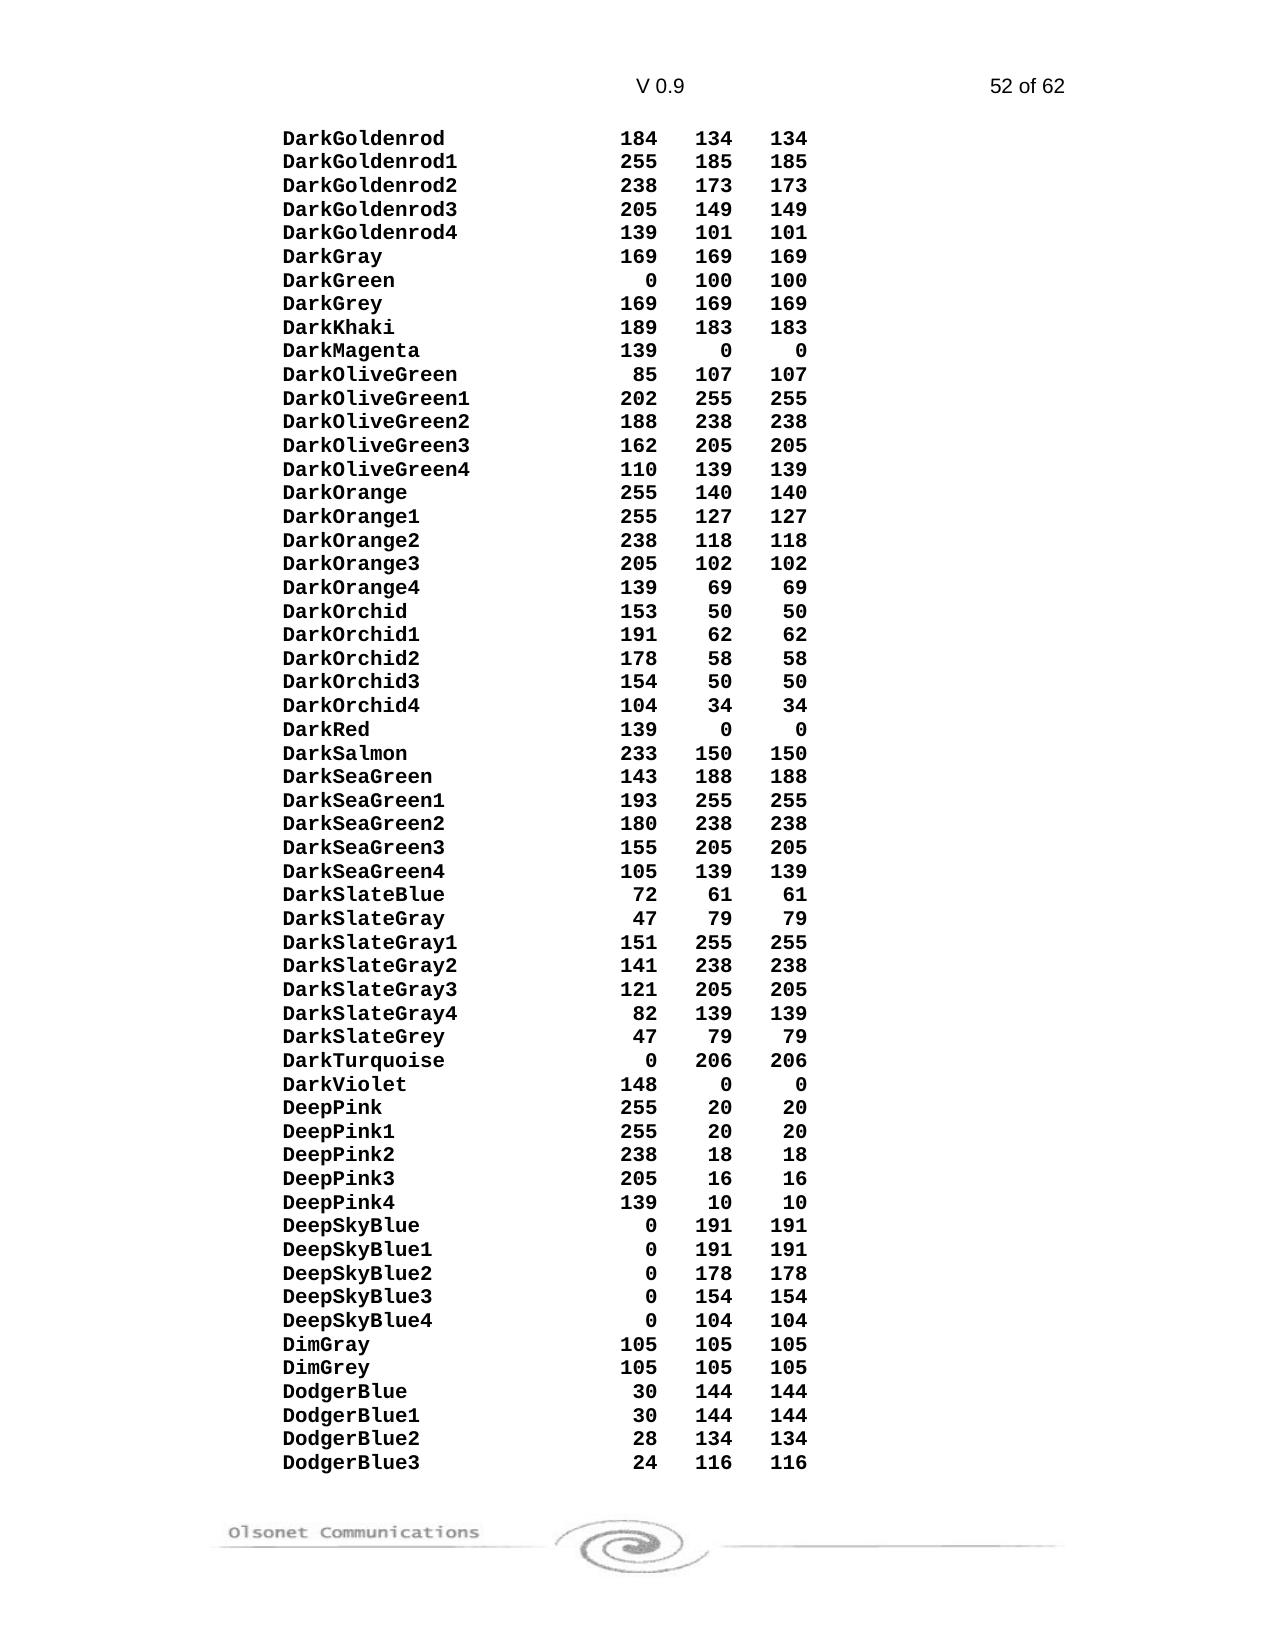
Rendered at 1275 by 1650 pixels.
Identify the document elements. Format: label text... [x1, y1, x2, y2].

text DodgerBlue3 24 116 116 [282, 1452, 1065, 1476]
text DarkGreen 0 100 100 [282, 269, 1065, 293]
picture [210, 1504, 1065, 1596]
text DarkOrange1 255 127 127 [282, 506, 1065, 530]
text DarkSlateGray3 121 205 205 [282, 979, 1065, 1003]
text DarkSlateGray1 151 255 255 [282, 932, 1065, 955]
text DarkSlateGray4 82 139 139 [282, 1003, 1065, 1026]
text DeepSkyBlue3 0 154 154 [282, 1286, 1065, 1310]
text DarkSalmon 233 150 150 [282, 742, 1065, 766]
text DarkSlateGray2 141 238 238 [282, 955, 1065, 979]
text DodgerBlue1 30 144 144 [282, 1404, 1065, 1428]
text DarkOrange2 238 118 118 [282, 530, 1065, 553]
text DeepSkyBlue 0 191 191 [282, 1215, 1065, 1239]
text DarkViolet 148 0 0 [282, 1073, 1065, 1097]
text DarkMagenta 139 0 0 [282, 341, 1065, 364]
text DarkGoldenrod2 238 173 173 [282, 175, 1065, 199]
text DarkSlateGray 47 79 79 [282, 908, 1065, 932]
text DeepPink3 205 16 16 [282, 1168, 1065, 1192]
text DarkGrey 169 169 169 [282, 293, 1065, 317]
text DarkGoldenrod1 255 185 185 [282, 151, 1065, 175]
text DeepSkyBlue2 0 178 178 [282, 1263, 1065, 1286]
text DeepPink2 238 18 18 [282, 1144, 1065, 1168]
text DarkGray 169 169 169 [282, 246, 1065, 269]
text DarkOrchid1 191 62 62 [282, 624, 1065, 648]
text DarkSeaGreen 143 188 188 [282, 766, 1065, 790]
text DarkSeaGreen4 105 139 139 [282, 861, 1065, 884]
text DarkRed 139 0 0 [282, 719, 1065, 742]
text DarkTurquoise 0 206 206 [282, 1050, 1065, 1073]
text DarkSeaGreen2 180 238 238 [282, 813, 1065, 837]
text DarkOrchid3 154 50 50 [282, 672, 1065, 695]
text DeepPink4 139 10 10 [282, 1192, 1065, 1215]
text DarkGoldenrod4 139 101 101 [282, 222, 1065, 246]
text DarkSlateGrey 47 79 79 [282, 1026, 1065, 1050]
text DimGray 105 105 105 [282, 1334, 1065, 1357]
text DarkOrchid 153 50 50 [282, 601, 1065, 624]
text DarkGoldenrod 184 134 134 [282, 128, 1065, 151]
text DeepPink 255 20 20 [282, 1097, 1065, 1121]
text DarkOliveGreen3 162 205 205 [282, 435, 1065, 459]
text DeepSkyBlue1 0 191 191 [282, 1239, 1065, 1263]
text DarkOrchid4 104 34 34 [282, 695, 1065, 719]
text DeepSkyBlue4 0 104 104 [282, 1310, 1065, 1334]
text DarkSlateBlue 72 61 61 [282, 884, 1065, 908]
text DarkOliveGreen2 188 238 238 [282, 411, 1065, 435]
text DeepPink1 255 20 20 [282, 1121, 1065, 1144]
text DarkOrchid2 178 58 58 [282, 648, 1065, 672]
text DarkKhaki 189 183 183 [282, 317, 1065, 341]
text DarkSeaGreen1 193 255 255 [282, 790, 1065, 813]
text DarkOliveGreen4 110 139 139 [282, 459, 1065, 482]
text DarkOrange3 205 102 102 [282, 553, 1065, 577]
text DarkGoldenrod3 205 149 149 [282, 199, 1065, 222]
text DarkOrange4 139 69 69 [282, 577, 1065, 601]
text DodgerBlue2 28 134 134 [282, 1428, 1065, 1452]
text DodgerBlue 30 144 144 [282, 1381, 1065, 1404]
text DarkSeaGreen3 155 205 205 [282, 837, 1065, 861]
text DarkOliveGreen1 202 255 255 [282, 388, 1065, 411]
text DarkOrange 255 140 140 [282, 482, 1065, 506]
text DimGrey 105 105 105 [282, 1357, 1065, 1381]
text DarkOliveGreen 85 107 107 [282, 364, 1065, 388]
